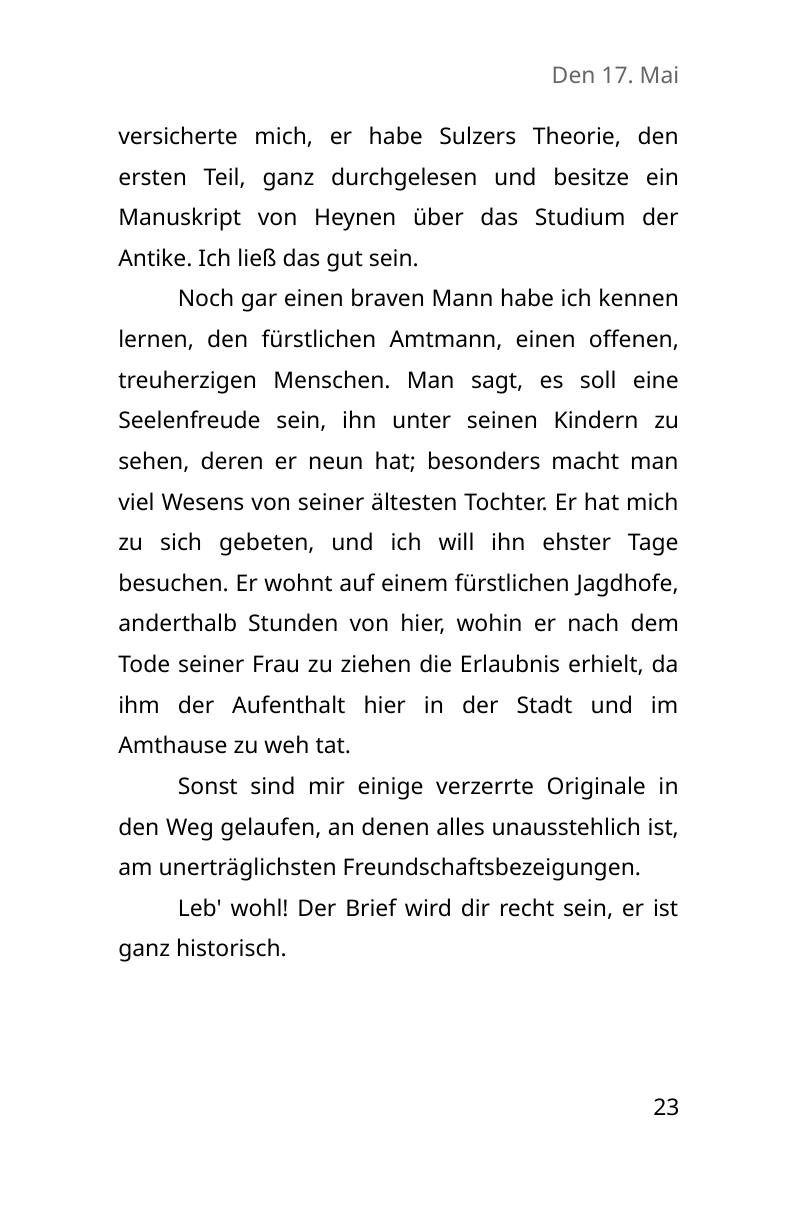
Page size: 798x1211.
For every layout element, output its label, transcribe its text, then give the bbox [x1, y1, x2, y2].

text Leb' wohl! Der Brief wird dir recht sein, er ist ganz historisch. [118, 892, 679, 963]
text Noch gar einen braven Mann habe ich kennen lernen, den fürstlichen Amtmann, einen offenen, treuherzigen Menschen. Man sagt, es soll eine Seelenfreude sein, ihn unter seinen Kindern zu sehen, deren er neun hat; besonders macht man viel Wesens von seiner ältesten Tochter. Er hat mich zu sich gebeten, und ich will ihn ehster Tage besuchen. Er wohnt auf einem fürstlichen Jagdhofe, anderthalb Stunden von hier, wohin er nach dem Tode seiner Frau zu ziehen die Erlaubnis erhielt, da ihm der Aufenthalt hier in der Stadt und im Amthause zu weh tat. [118, 282, 679, 760]
text versicherte mich, er habe Sulzers Theorie, den ersten Teil, ganz durchgelesen und besitze ein Manuskript von Heynen über das Studium der Antike. Ich ließ das gut sein. [118, 120, 679, 273]
text Sonst sind mir einige verzerrte Originale in den Weg gelaufen, an denen alles unausstehlich ist, am unerträglichsten Freundschaftsbezeigungen. [118, 770, 679, 882]
